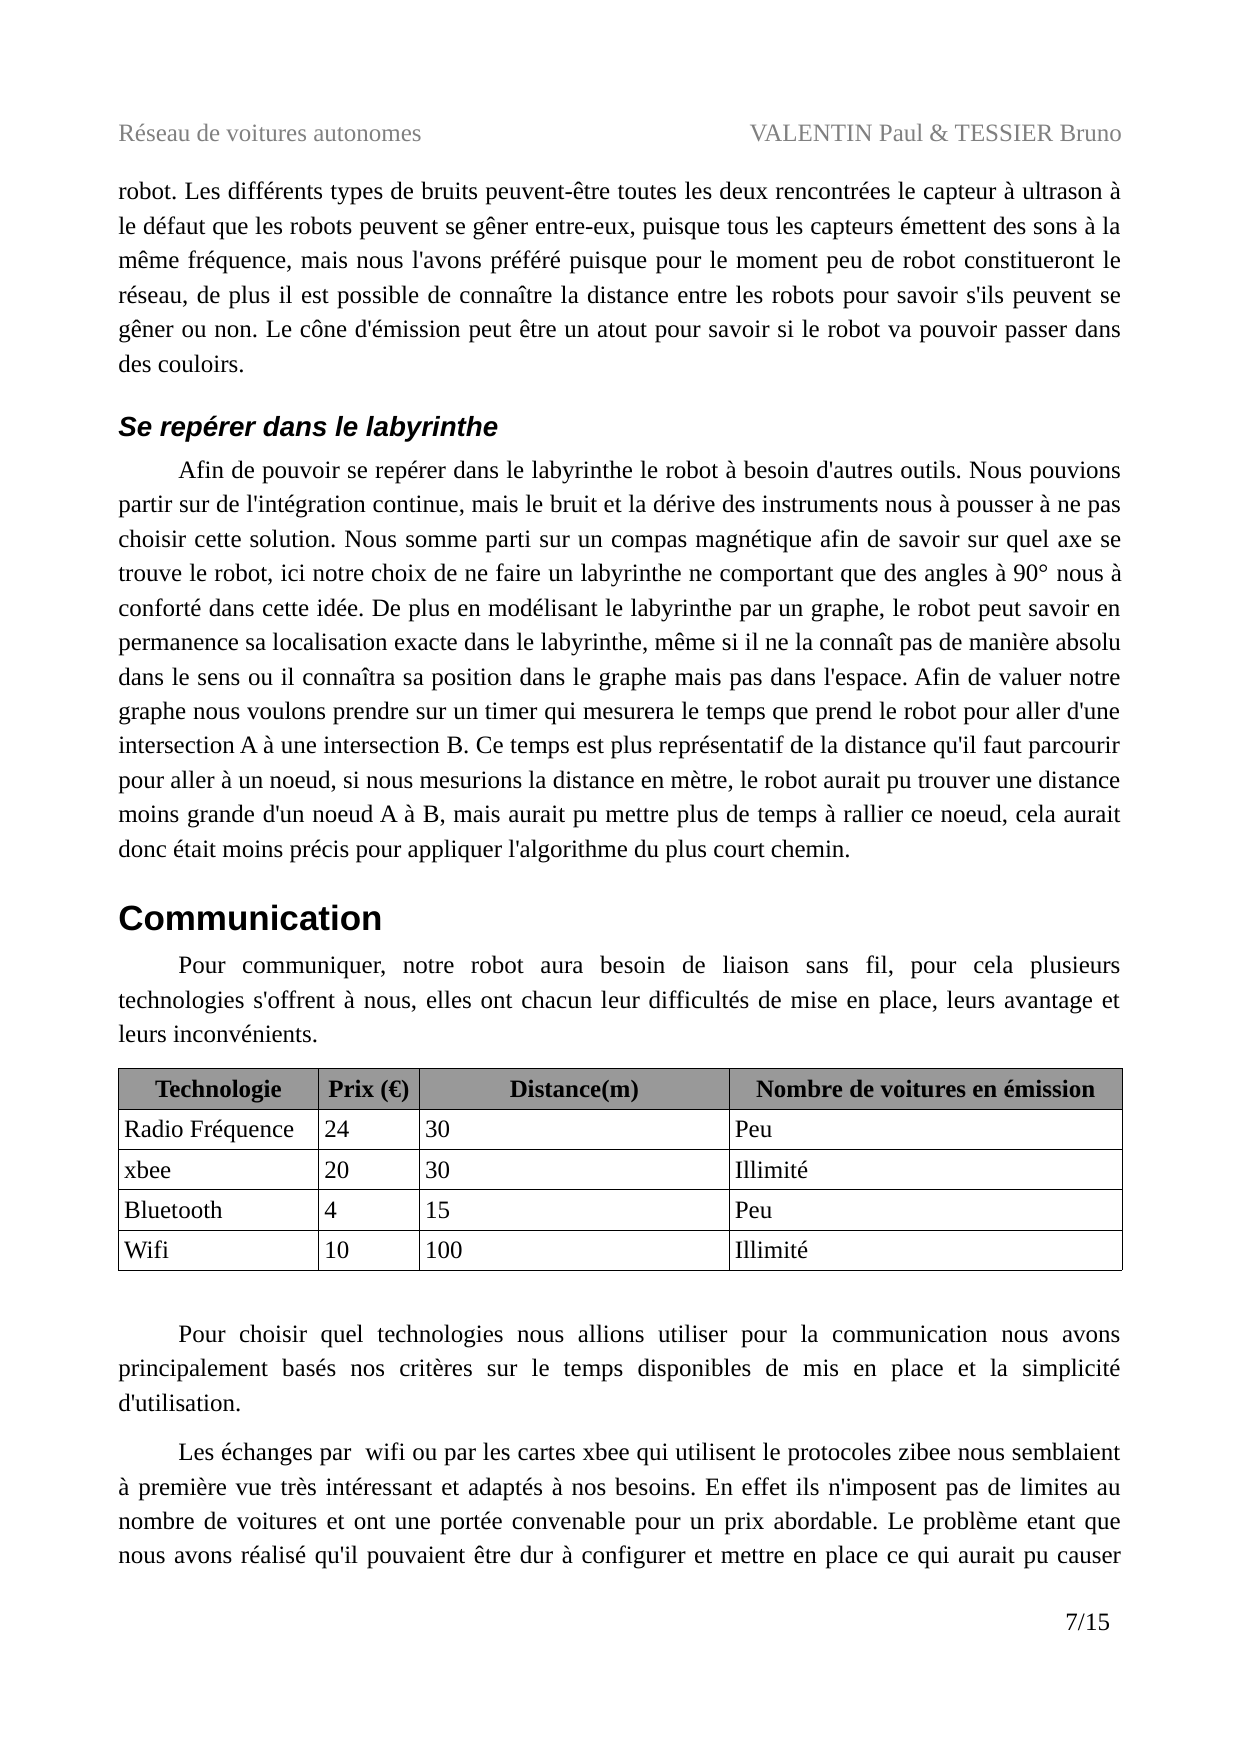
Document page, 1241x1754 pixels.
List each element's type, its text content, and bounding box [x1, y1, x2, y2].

text robot. Les différents types de bruits peuvent-être toutes les deux rencontrées le capteur à ultrason à le défaut que les robots peuvent se gêner entre-eux, puisque tous les capteurs émettent des sons à la même fréquence, mais nous l'avons préféré puisque pour le moment peu de robot constitueront le réseau, de plus il est possible de connaître la distance entre les robots pour savoir s'ils peuvent se gêner ou non. Le cône d'émission peut être un atout pour savoir si le robot va pouvoir passer dans des couloirs. [118, 176, 1122, 377]
table_cell Wifi [119, 1231, 318, 1270]
text Pour choisir quel technologies nous allions utiliser pour la communication nous avons principalement basés nos critères sur le temps disponibles de mis en place et la simplicité d'utilisation. [118, 1319, 1122, 1417]
subtitle Communication [118, 898, 1122, 938]
text Pour communiquer, notre robot aura besoin de liaison sans fil, pour cela plusieurs technologies s'offrent à nous, elles ont chacun leur difficultés de mise en place, leurs avantage et leurs inconvénients. [118, 950, 1122, 1048]
table_cell 10 [319, 1231, 419, 1270]
table_cell Illimité [730, 1150, 1122, 1189]
table_header Distance(m) [420, 1069, 729, 1109]
table_header Nombre de voitures en émission [730, 1069, 1122, 1109]
subtitle Se repérer dans le labyrinthe [118, 410, 1122, 442]
table_cell 30 [420, 1150, 729, 1189]
table_cell 24 [319, 1110, 419, 1149]
table_cell 100 [420, 1231, 729, 1270]
table_cell Illimité [730, 1231, 1122, 1270]
text Afin de pouvoir se repérer dans le labyrinthe le robot à besoin d'autres outils. Nous pouvions partir sur de l'intégration continue, mais le bruit et la dérive des instruments nous à pousser à ne pas choisir cette solution. Nous somme parti sur un compas magnétique afin de savoir sur quel axe se trouve le robot, ici notre choix de ne faire un labyrinthe ne comportant que des angles à 90° nous à conforté dans cette idée. De plus en modélisant le labyrinthe par un graphe, le robot peut savoir en permanence sa localisation exacte dans le labyrinthe, même si il ne la connaît pas de manière absolu dans le sens ou il connaîtra sa position dans le graphe mais pas dans l'espace. Afin de valuer notre graphe nous voulons prendre sur un timer qui mesurera le temps que prend le robot pour aller d'une intersection A à une intersection B. Ce temps est plus représentatif de la distance qu'il faut parcourir pour aller à un noeud, si nous mesurions la distance en mètre, le robot aurait pu trouver une distance moins grande d'un noeud A à B, mais aurait pu mettre plus de temps à rallier ce noeud, cela aurait donc était moins précis pour appliquer l'algorithme du plus court chemin. [118, 455, 1122, 863]
table_cell 20 [319, 1150, 419, 1189]
table_cell Peu [730, 1110, 1122, 1149]
table_header Technologie [119, 1069, 318, 1109]
table_cell 15 [420, 1190, 729, 1229]
table_cell 4 [319, 1190, 419, 1229]
table_cell xbee [119, 1150, 318, 1189]
text Les échanges par wifi ou par les cartes xbee qui utilisent le protocoles zibee nous semblaient à première vue très intéressant et adaptés à nos besoins. En effet ils n'imposent pas de limites au nombre de voitures et ont une portée convenable pour un prix abordable. Le problème etant que nous avons réalisé qu'il pouvaient être dur à configurer et mettre en place ce qui aurait pu causer [118, 1437, 1122, 1569]
table_cell Bluetooth [119, 1190, 318, 1229]
table_cell Peu [730, 1190, 1122, 1229]
table_cell Radio Fréquence [119, 1110, 318, 1149]
table_header Prix (€) [319, 1069, 419, 1109]
table_cell 30 [420, 1110, 729, 1149]
